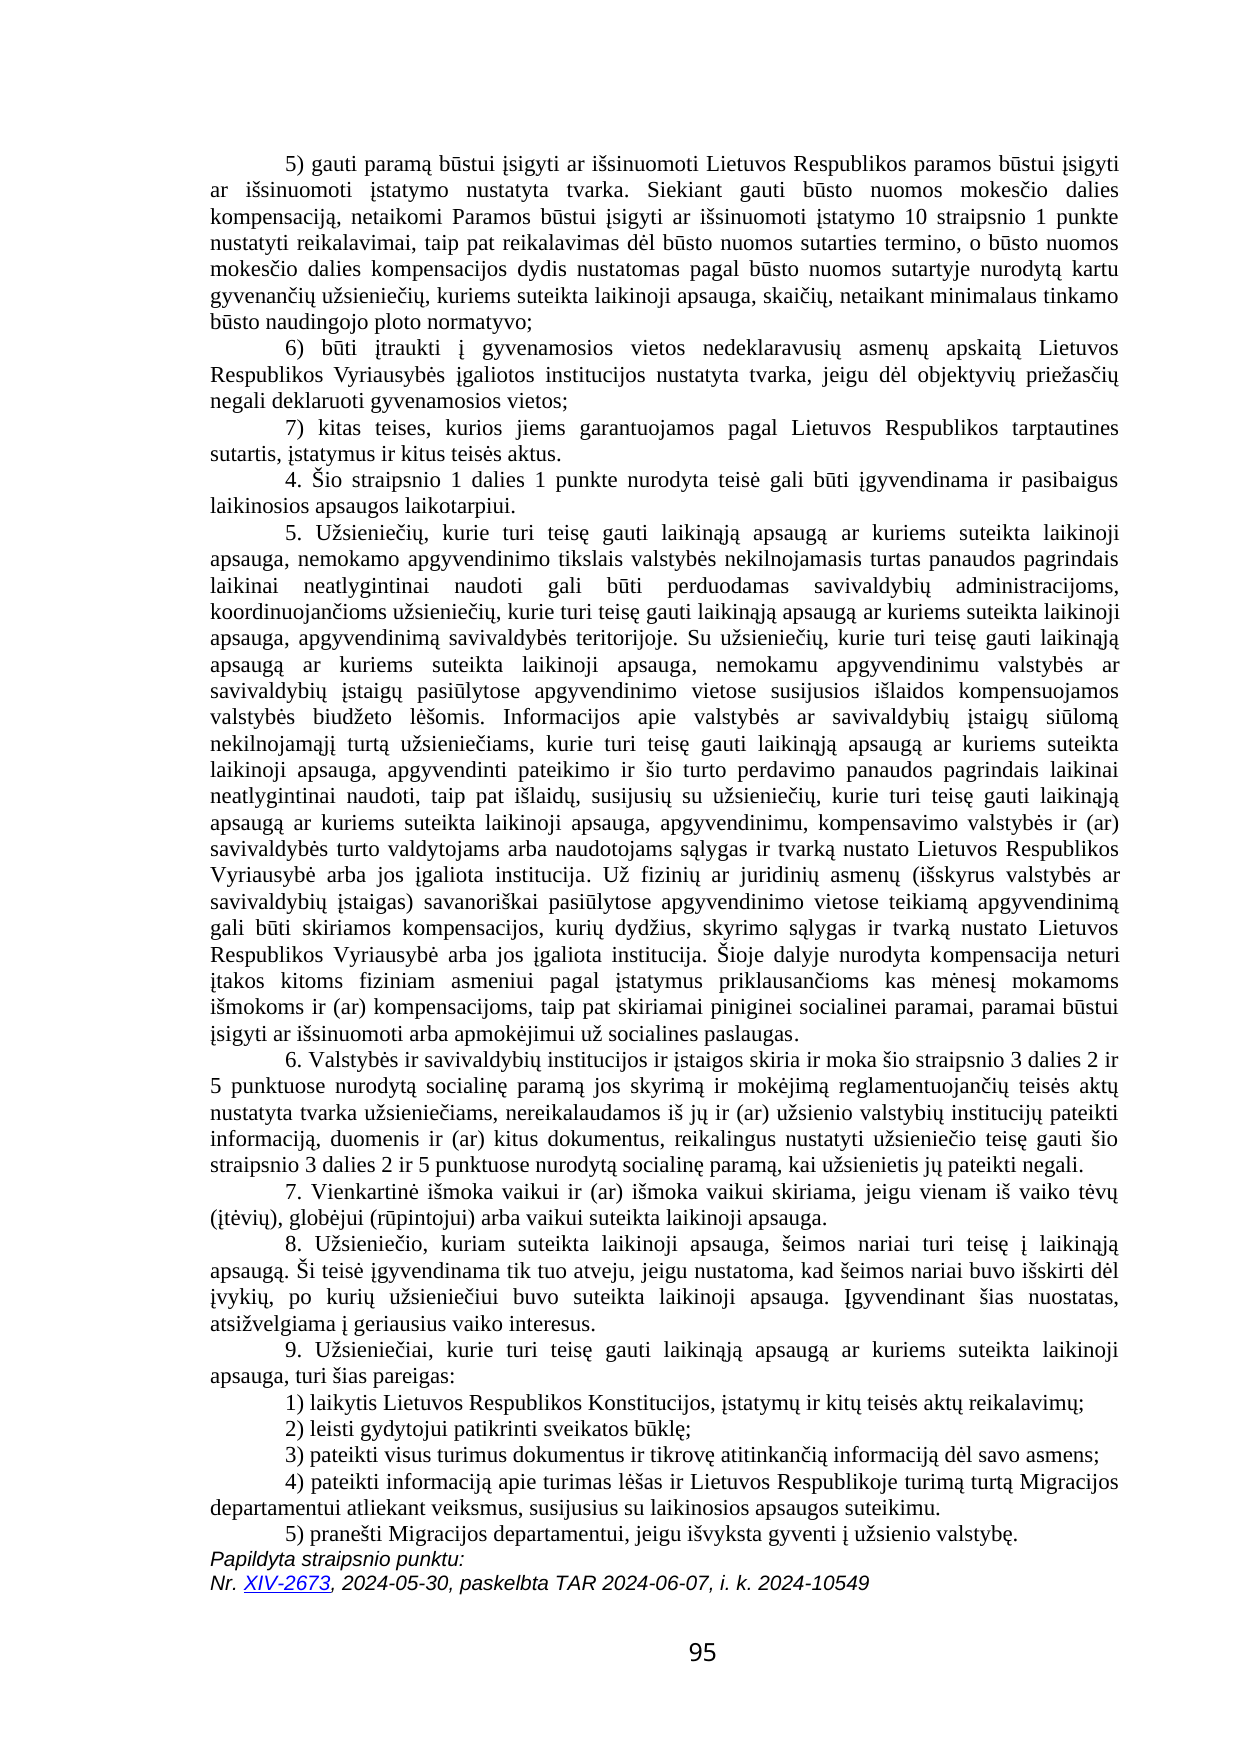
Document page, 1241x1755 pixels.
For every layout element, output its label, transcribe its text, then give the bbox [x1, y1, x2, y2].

text Nr. XIV-2673, 2024-05-30, paskelbta TAR 2024-06-07, i. k. 2024-10549 [210, 1571, 1120, 1595]
text 4. Šio straipsnio 1 dalies 1 punkte nurodyta teisė gali būti įgyvendinama ir pasibaigus laikinosios apsaugos laikotarpiui. [210, 466, 1120, 519]
text 6) būti įtraukti į gyvenamosios vietos nedeklaravusių asmenų apskaitą Lietuvos Respublikos Vyriausybės įgaliotos institucijos nustatyta tvarka, jeigu dėl objektyvių priežasčių negali deklaruoti gyvenamosios vietos; [210, 334, 1120, 413]
text 8. Užsieniečio, kuriam suteikta laikinoji apsauga, šeimos nariai turi teisę į laikinąją apsaugą. Ši teisė įgyvendinama tik tuo atveju, jeigu nustatoma, kad šeimos nariai buvo išskirti dėl įvykių, po kurių užsieniečiui buvo suteikta laikinoji apsauga. Įgyvendinant šias nuostatas, atsižvelgiama į geriausius vaiko interesus. [210, 1231, 1120, 1336]
text 5. Užsieniečių, kurie turi teisę gauti laikinąją apsaugą ar kuriems suteikta laikinoji apsauga, nemokamo apgyvendinimo tikslais valstybės nekilnojamasis turtas panaudos pagrindais laikinai neatlygintinai naudoti gali būti perduodamas savivaldybių administracijoms, koordinuojančioms užsieniečių, kurie turi teisę gauti laikinąją apsaugą ar kuriems suteikta laikinoji apsauga, apgyvendinimą savivaldybės teritorijoje. Su užsieniečių, kurie turi teisę gauti laikinąją apsaugą ar kuriems suteikta laikinoji apsauga, nemokamu apgyvendinimu valstybės ar savivaldybių įstaigų pasiūlytose apgyvendinimo vietose susijusios išlaidos kompensuojamos valstybės biudžeto lėšomis. Informacijos apie valstybės ar savivaldybių įstaigų siūlomą nekilnojamąjį turtą užsieniečiams, kurie turi teisę gauti laikinąją apsaugą ar kuriems suteikta laikinoji apsauga, apgyvendinti pateikimo ir šio turto perdavimo panaudos pagrindais laikinai neatlygintinai naudoti, taip pat išlaidų, susijusių su užsieniečių, kurie turi teisę gauti laikinąją apsaugą ar kuriems suteikta laikinoji apsauga, apgyvendinimu, kompensavimo valstybės ir (ar) savivaldybės turto valdytojams arba naudotojams sąlygas ir tvarką nustato Lietuvos Respublikos Vyriausybė arba jos įgaliota institucija. Už fizinių ar juridinių asmenų (išskyrus valstybės ar savivaldybių įstaigas) savanoriškai pasiūlytose apgyvendinimo vietose teikiamą apgyvendinimą gali būti skiriamos kompensacijos, kurių dydžius, skyrimo sąlygas ir tvarką nustato Lietuvos Respublikos Vyriausybė arba jos įgaliota institucija. Šioje dalyje nurodyta kompensacija neturi įtakos kitoms fiziniam asmeniui pagal įstatymus priklausančioms kas mėnesį mokamoms išmokoms ir (ar) kompensacijoms, taip pat skiriamai piniginei socialinei paramai, paramai būstui įsigyti ar išsinuomoti arba apmokėjimui už socialines paslaugas. [210, 519, 1120, 1046]
text 5) pranešti Migracijos departamentui, jeigu išvyksta gyventi į užsienio valstybę. [210, 1520, 1120, 1547]
text 2) leisti gydytojui patikrinti sveikatos būklę; [210, 1415, 1120, 1441]
text 7. Vienkartinė išmoka vaikui ir (ar) išmoka vaikui skiriama, jeigu vienam iš vaiko tėvų (įtėvių), globėjui (rūpintojui) arba vaikui suteikta laikinoji apsauga. [210, 1178, 1120, 1231]
text 7) kitas teises, kurios jiems garantuojamos pagal Lietuvos Respublikos tarptautines sutartis, įstatymus ir kitus teisės aktus. [210, 413, 1120, 466]
text 4) pateikti informaciją apie turimas lėšas ir Lietuvos Respublikoje turimą turtą Migracijos departamentui atliekant veiksmus, susijusius su laikinosios apsaugos suteikimu. [210, 1468, 1120, 1520]
text 3) pateikti visus turimus dokumentus ir tikrovę atitinkančią informaciją dėl savo asmens; [210, 1441, 1120, 1468]
text 6. Valstybės ir savivaldybių institucijos ir įstaigos skiria ir moka šio straipsnio 3 dalies 2 ir 5 punktuose nurodytą socialinę paramą jos skyrimą ir mokėjimą reglamentuojančių teisės aktų nustatyta tvarka užsieniečiams, nereikalaudamos iš jų ir (ar) užsienio valstybių institucijų pateikti informaciją, duomenis ir (ar) kitus dokumentus, reikalingus nustatyti užsieniečio teisę gauti šio straipsnio 3 dalies 2 ir 5 punktuose nurodytą socialinę paramą, kai užsienietis jų pateikti negali. [210, 1046, 1120, 1178]
text 9. Užsieniečiai, kurie turi teisę gauti laikinąją apsaugą ar kuriems suteikta laikinoji apsauga, turi šias pareigas: [210, 1336, 1120, 1389]
text 5) gauti paramą būstui įsigyti ar išsinuomoti Lietuvos Respublikos paramos būstui įsigyti ar išsinuomoti įstatymo nustatyta tvarka. Siekiant gauti būsto nuomos mokesčio dalies kompensaciją, netaikomi Paramos būstui įsigyti ar išsinuomoti įstatymo 10 straipsnio 1 punkte nustatyti reikalavimai, taip pat reikalavimas dėl būsto nuomos sutarties termino, o būsto nuomos mokesčio dalies kompensacijos dydis nustatomas pagal būsto nuomos sutartyje nurodytą kartu gyvenančių užsieniečių, kuriems suteikta laikinoji apsauga, skaičių, netaikant minimalaus tinkamo būsto naudingojo ploto normatyvo; [210, 150, 1120, 334]
text Papildyta straipsnio punktu: [210, 1547, 1120, 1571]
text 1) laikytis Lietuvos Respublikos Konstitucijos, įstatymų ir kitų teisės aktų reikalavimų; [210, 1389, 1120, 1415]
